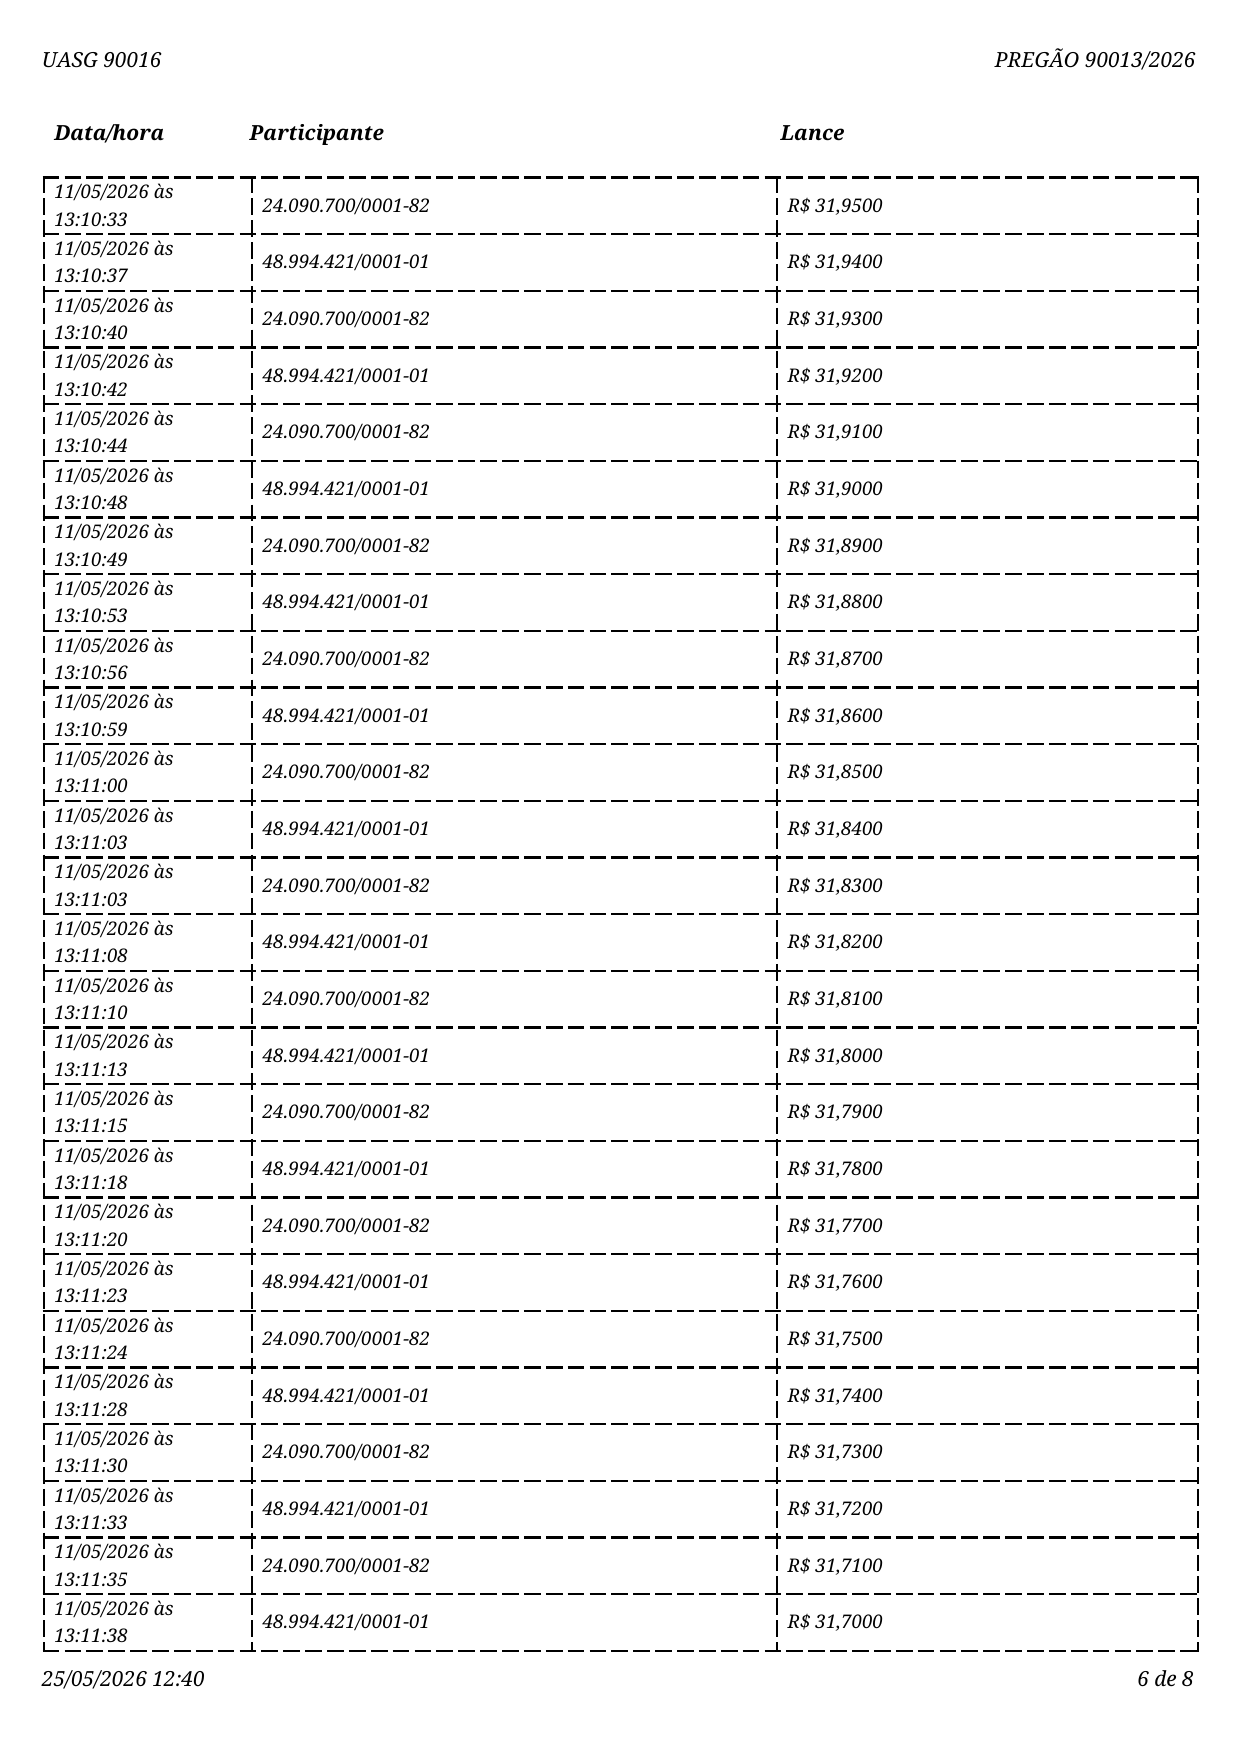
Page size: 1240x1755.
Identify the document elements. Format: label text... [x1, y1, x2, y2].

table_cell 48.994.421/0001-01 [252, 913, 777, 970]
table_cell R$ 31,8400 [777, 800, 1198, 856]
table_cell 11/05/2026 às 13:11:18 [44, 1140, 252, 1196]
table_cell R$ 31,7800 [777, 1140, 1198, 1196]
table_cell 11/05/2026 às 13:10:44 [44, 403, 252, 460]
table_cell 48.994.421/0001-01 [252, 346, 777, 403]
table_cell 11/05/2026 às 13:11:03 [44, 856, 252, 913]
table_cell 11/05/2026 às 13:10:48 [44, 460, 252, 516]
table_cell R$ 31,8000 [777, 1026, 1198, 1083]
table_cell 24.090.700/0001-82 [252, 290, 777, 346]
table_cell 11/05/2026 às 13:10:37 [44, 233, 252, 290]
table_cell R$ 31,7100 [777, 1536, 1198, 1593]
table_cell R$ 31,7500 [777, 1310, 1198, 1366]
table_cell R$ 31,8100 [777, 970, 1198, 1026]
table_cell R$ 31,9200 [777, 346, 1198, 403]
table_cell 24.090.700/0001-82 [252, 1423, 777, 1480]
table_cell 48.994.421/0001-01 [252, 460, 777, 516]
table_cell 11/05/2026 às 13:11:00 [44, 743, 252, 800]
table_cell 24.090.700/0001-82 [252, 1083, 777, 1140]
table_cell R$ 31,8800 [777, 573, 1198, 630]
table_cell R$ 31,8300 [777, 856, 1198, 913]
table_cell 24.090.700/0001-82 [252, 1536, 777, 1593]
table_cell 11/05/2026 às 13:11:38 [44, 1593, 252, 1650]
table_header 11/05/2026 às 13:10:33 [44, 176, 252, 233]
table_cell 11/05/2026 às 13:11:15 [44, 1083, 252, 1140]
table_cell R$ 31,7300 [777, 1423, 1198, 1480]
table_cell 11/05/2026 às 13:11:20 [44, 1196, 252, 1253]
table_cell 24.090.700/0001-82 [252, 1196, 777, 1253]
table_cell R$ 31,8200 [777, 913, 1198, 970]
table_cell 48.994.421/0001-01 [252, 1026, 777, 1083]
table_header R$ 31,9500 [777, 176, 1198, 233]
table_cell R$ 31,8700 [777, 630, 1198, 686]
table_cell 48.994.421/0001-01 [252, 573, 777, 630]
table_cell 24.090.700/0001-82 [252, 1310, 777, 1366]
table_cell 11/05/2026 às 13:11:23 [44, 1253, 252, 1310]
table_cell R$ 31,9000 [777, 460, 1198, 516]
table_cell 11/05/2026 às 13:11:10 [44, 970, 252, 1026]
table_cell 11/05/2026 às 13:10:53 [44, 573, 252, 630]
table_cell 11/05/2026 às 13:11:03 [44, 800, 252, 856]
table_cell 11/05/2026 às 13:11:08 [44, 913, 252, 970]
table_cell R$ 31,7000 [777, 1593, 1198, 1650]
table_cell 48.994.421/0001-01 [252, 233, 777, 290]
table_cell 24.090.700/0001-82 [252, 630, 777, 686]
table_cell 24.090.700/0001-82 [252, 516, 777, 573]
table_cell R$ 31,9300 [777, 290, 1198, 346]
table_cell 48.994.421/0001-01 [252, 1253, 777, 1310]
table_cell 48.994.421/0001-01 [252, 1480, 777, 1536]
table_cell 48.994.421/0001-01 [252, 1366, 777, 1423]
table_cell 11/05/2026 às 13:10:49 [44, 516, 252, 573]
table_cell R$ 31,7900 [777, 1083, 1198, 1140]
table_cell 48.994.421/0001-01 [252, 1593, 777, 1650]
table_cell 11/05/2026 às 13:10:56 [44, 630, 252, 686]
table_cell 24.090.700/0001-82 [252, 403, 777, 460]
table_cell 11/05/2026 às 13:11:33 [44, 1480, 252, 1536]
table_cell 24.090.700/0001-82 [252, 856, 777, 913]
table_cell 24.090.700/0001-82 [252, 743, 777, 800]
table_cell 11/05/2026 às 13:10:40 [44, 290, 252, 346]
table_cell R$ 31,8500 [777, 743, 1198, 800]
table_cell 11/05/2026 às 13:10:59 [44, 686, 252, 743]
table_cell 11/05/2026 às 13:11:28 [44, 1366, 252, 1423]
table_cell R$ 31,8600 [777, 686, 1198, 743]
table_cell 11/05/2026 às 13:11:35 [44, 1536, 252, 1593]
table_header 24.090.700/0001-82 [252, 176, 777, 233]
table_cell 11/05/2026 às 13:11:13 [44, 1026, 252, 1083]
table_cell 48.994.421/0001-01 [252, 686, 777, 743]
table_cell R$ 31,9400 [777, 233, 1198, 290]
table_cell 48.994.421/0001-01 [252, 800, 777, 856]
table_cell R$ 31,7200 [777, 1480, 1198, 1536]
table_cell R$ 31,8900 [777, 516, 1198, 573]
table_cell 48.994.421/0001-01 [252, 1140, 777, 1196]
table_cell 11/05/2026 às 13:11:30 [44, 1423, 252, 1480]
table_cell R$ 31,9100 [777, 403, 1198, 460]
table_cell R$ 31,7700 [777, 1196, 1198, 1253]
table_cell 11/05/2026 às 13:10:42 [44, 346, 252, 403]
table_cell 11/05/2026 às 13:11:24 [44, 1310, 252, 1366]
table_cell R$ 31,7400 [777, 1366, 1198, 1423]
table_cell 24.090.700/0001-82 [252, 970, 777, 1026]
table_cell R$ 31,7600 [777, 1253, 1198, 1310]
